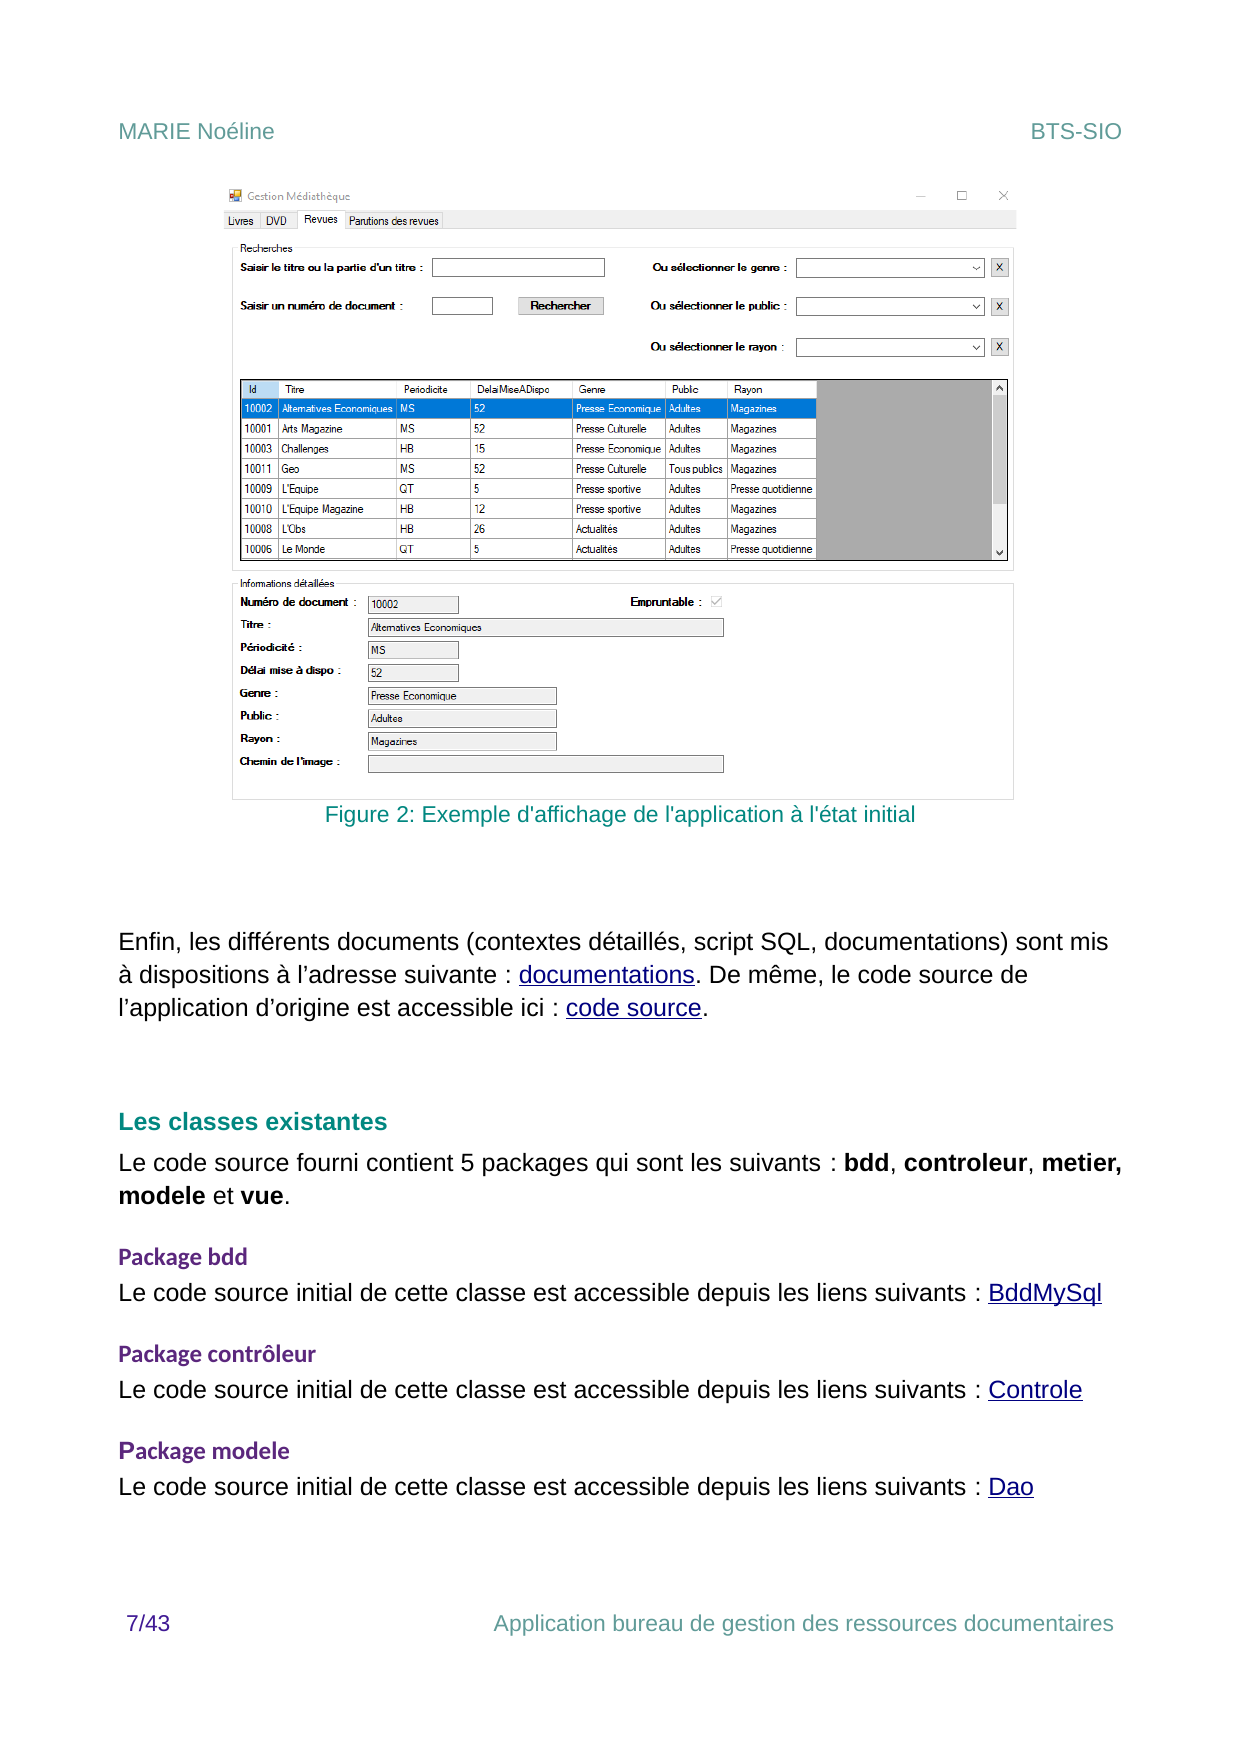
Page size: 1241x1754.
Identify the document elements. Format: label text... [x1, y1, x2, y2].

subtitle Package contrôleur [118, 1338, 1122, 1369]
text Le code source initial de cette classe est accessible depuis les liens suivants : BddMySql [118, 1278, 1122, 1307]
text Le code source fourni contient 5 packages qui sont les suivants : bdd, controleur, metier, modele et vue. [118, 1148, 1122, 1210]
subtitle Package bdd [118, 1241, 1122, 1272]
text Le code source initial de cette classe est accessible depuis les liens suivants : Dao [118, 1472, 1122, 1501]
text Enfin, les différents documents (contextes détaillés, script SQL, documentations) sont mis à dispositions à l’adresse suivante : documentations. De même, le code source de l’application d’origine est accessible ici : code source. [118, 927, 1122, 1022]
text Figure 2: Exemple d'affichage de l'application à l'état initial [224, 802, 1017, 827]
subtitle Les classes existantes [118, 1107, 1122, 1136]
text Le code source initial de cette classe est accessible depuis les liens suivants : Controle [118, 1375, 1122, 1404]
subtitle Package modele [118, 1435, 1122, 1466]
picture [223, 186, 1017, 802]
